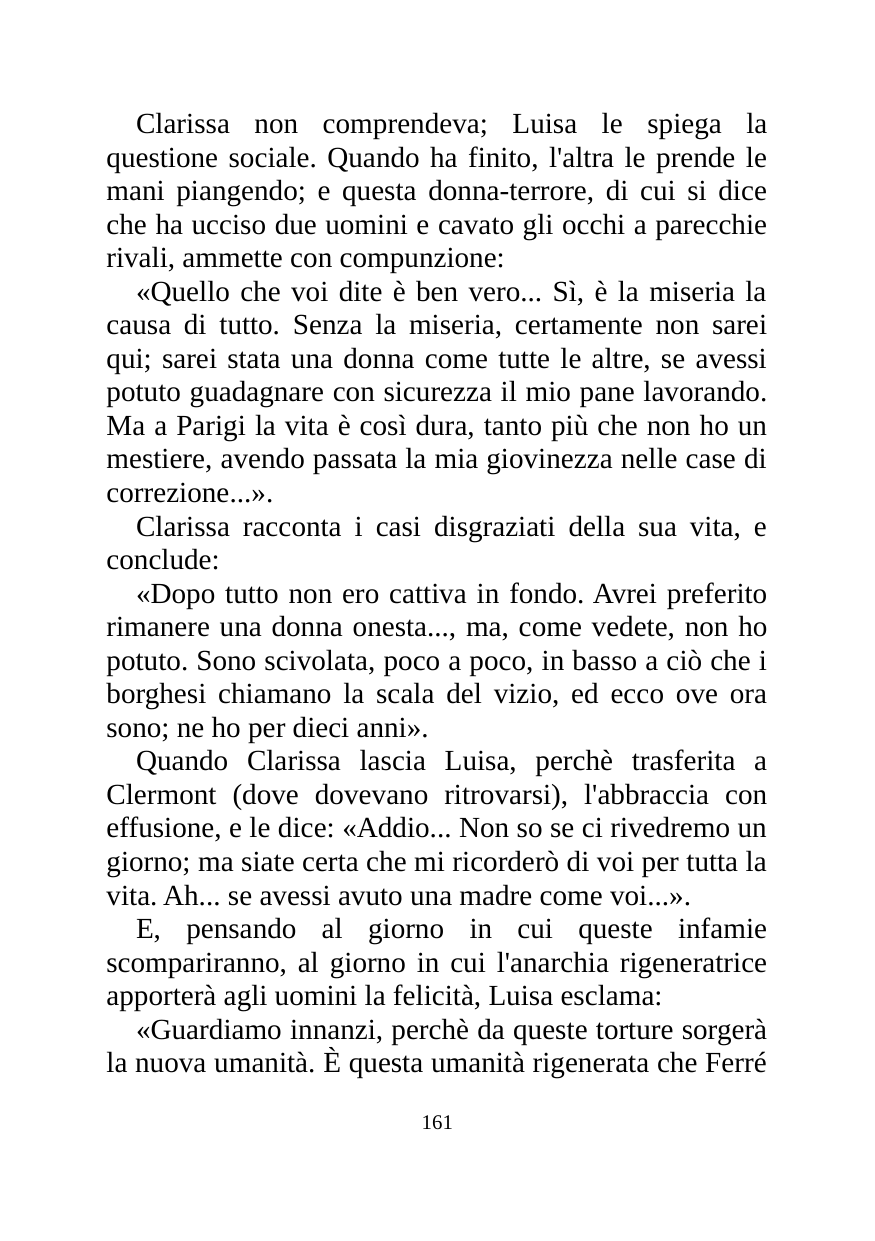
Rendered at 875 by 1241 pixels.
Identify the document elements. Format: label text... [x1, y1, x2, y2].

text «Guardiamo innanzi, perchè da queste torture sorgerà la nuova umanità. È questa umanità rigenerata che Ferré [106, 1012, 768, 1079]
text Quando Clarissa lascia Luisa, perchè trasferita a Clermont (dove dovevano ritrovarsi), l'abbraccia con effusione, e le dice: «Addio... Non so se ci rivedremo un giorno; ma siate certa che mi ricorderò di voi per tutta la vita. Ah... se avessi avuto una madre come voi...». [106, 743, 768, 911]
text «Quello che voi dite è ben vero... Sì, è la miseria la causa di tutto. Senza la miseria, certamente non sarei qui; sarei stata una donna come tutte le altre, se avessi potuto guadagnare con sicurezza il mio pane lavorando. Ma a Parigi la vita è così dura, tanto più che non ho un mestiere, avendo passata la mia giovinezza nelle case di correzione...». [106, 274, 768, 509]
text E, pensando al giorno in cui queste infamie scompariranno, al giorno in cui l'anarchia rigeneratrice apporterà agli uomini la felicità, Luisa esclama: [106, 911, 768, 1012]
text Clarissa racconta i casi disgraziati della sua vita, e conclude: [106, 509, 768, 576]
text «Dopo tutto non ero cattiva in fondo. Avrei preferito rimanere una donna onesta..., ma, come vedete, non ho potuto. Sono scivolata, poco a poco, in basso a ciò che i borghesi chiamano la scala del vizio, ed ecco ove ora sono; ne ho per dieci anni». [106, 576, 768, 743]
text Clarissa non comprendeva; Luisa le spiega la questione sociale. Quando ha finito, l'altra le prende le mani piangendo; e questa donna-terrore, di cui si dice che ha ucciso due uomini e cavato gli occhi a parecchie rivali, ammette con compunzione: [106, 106, 768, 274]
